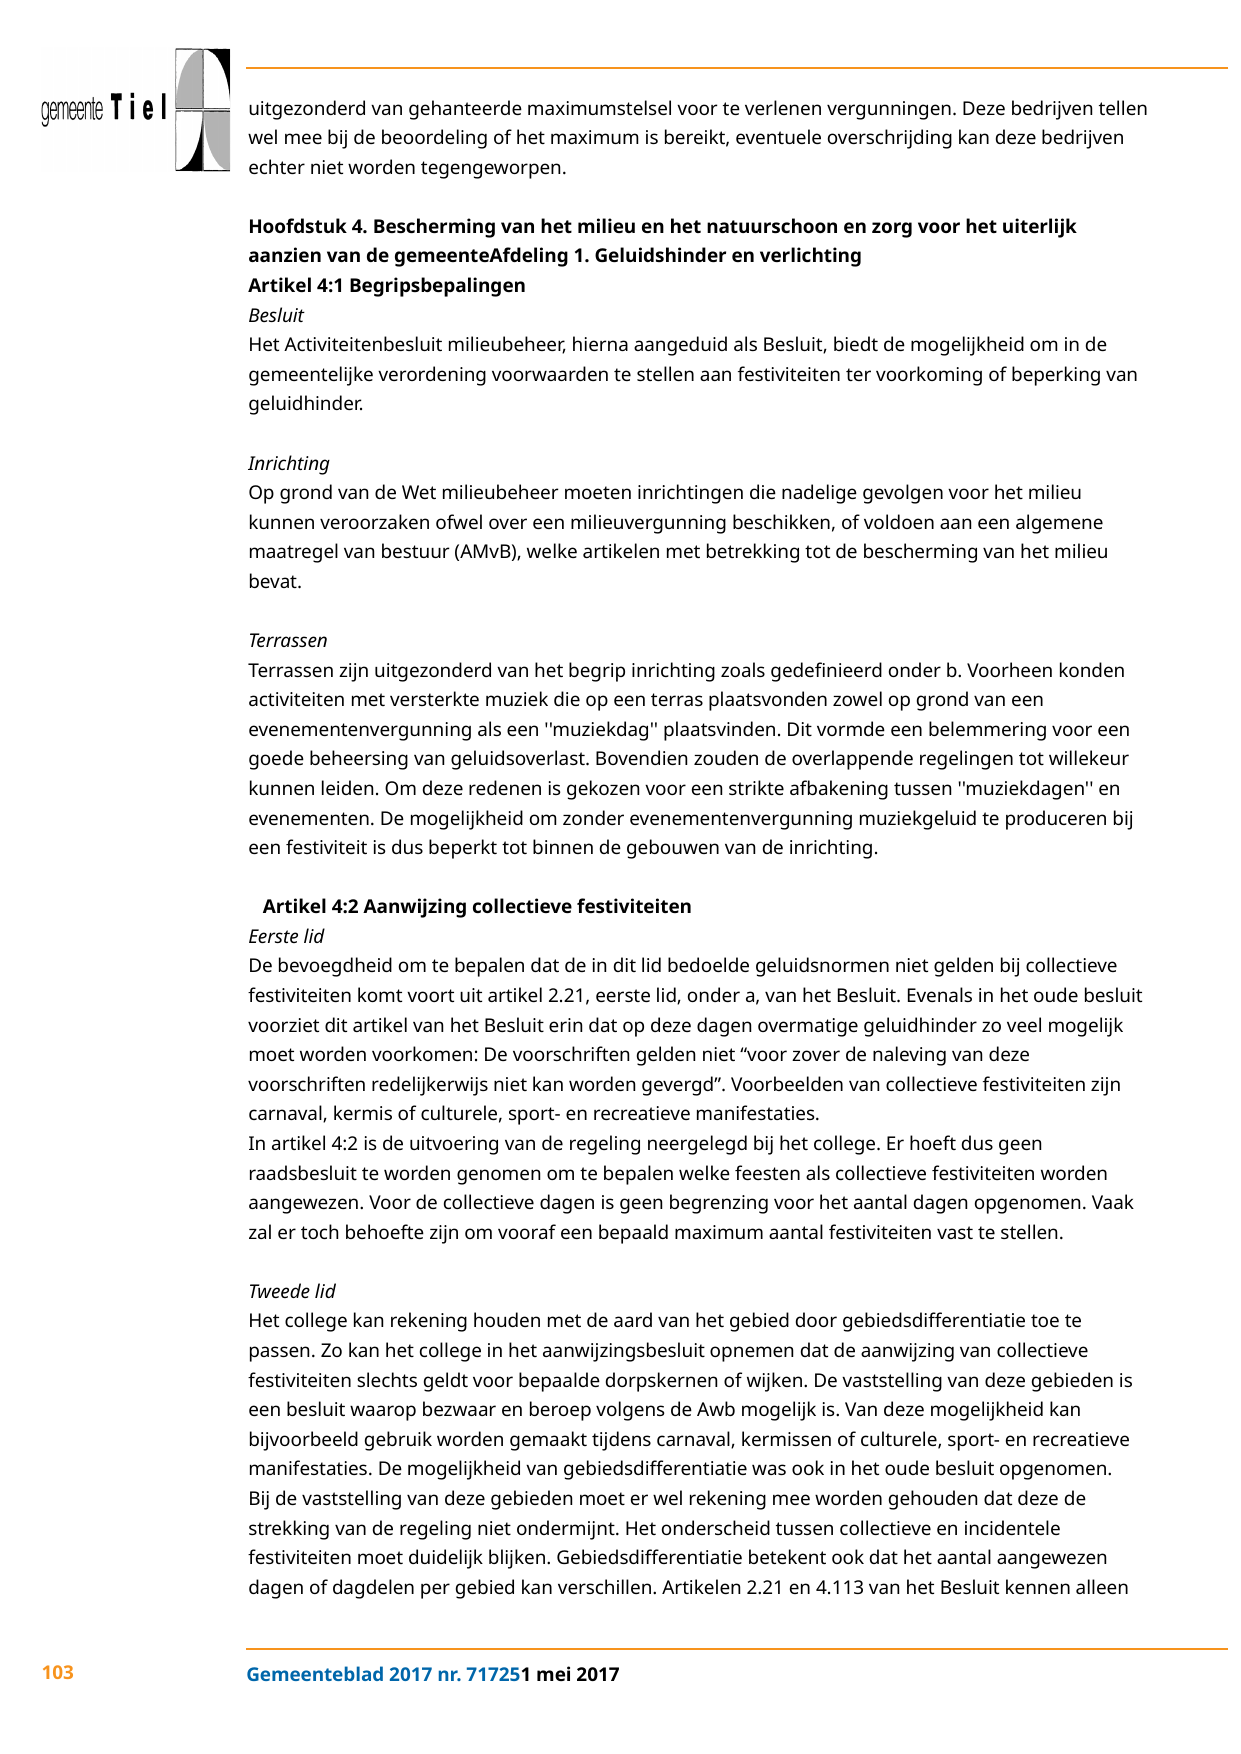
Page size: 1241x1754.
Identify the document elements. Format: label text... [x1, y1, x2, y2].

text Tweede lid [248, 1278, 1152, 1304]
text Artikel 4:1 Begripsbepalingen [248, 272, 1152, 298]
text Inrichting [248, 450, 1152, 476]
text Het college kan rekening houden met de aard van het gebied door gebiedsdifferentiatie toe te passen. Zo kan het college in het aanwijzingsbesluit opnemen dat de aanwijzing van collectieve festiviteiten slechts geldt voor bepaalde dorpskernen of wijken. De vaststelling van deze gebieden is een besluit waarop bezwaar en beroep volgens de Awb mogelijk is. Van deze mogelijkheid kan bijvoorbeeld gebruik worden gemaakt tijdens carnaval, kermissen of culturele, sport- en recreatieve manifestaties. De mogelijkheid van gebiedsdifferentiatie was ook in het oude besluit opgenomen. [248, 1308, 1152, 1481]
text Terrassen [248, 627, 1152, 653]
text Het Activiteitenbesluit milieubeheer, hierna aangeduid als Besluit, biedt de mogelijkheid om in de gemeentelijke verordening voorwaarden te stellen aan festiviteiten ter voorkoming of beperking van geluidhinder. [248, 331, 1152, 416]
text De bevoegdheid om te bepalen dat de in dit lid bedoelde geluidsnormen niet gelden bij collectieve festiviteiten komt voort uit artikel 2.21, eerste lid, onder a, van het Besluit. Evenals in het oude besluit voorziet dit artikel van het Besluit erin dat op deze dagen overmatige geluidhinder zo veel mogelijk moet worden voorkomen: De voorschriften gelden niet “voor zover de naleving van deze voorschriften redelijkerwijs niet kan worden gevergd”. Voorbeelden van collectieve festiviteiten zijn carnaval, kermis of culturele, sport- en recreatieve manifestaties. [248, 953, 1152, 1126]
text In artikel 4:2 is de uitvoering van de regeling neergelegd bij het college. Er hoeft dus geen raadsbesluit te worden genomen om te bepalen welke feesten als collectieve festiviteiten worden aangewezen. Voor de collectieve dagen is geen begrenzing voor het aantal dagen opgenomen. Vaak zal er toch behoefte zijn om vooraf een bepaald maximum aantal festiviteiten vast te stellen. [248, 1130, 1152, 1245]
text Op grond van de Wet milieubeheer moeten inrichtingen die nadelige gevolgen voor het milieu kunnen veroorzaken ofwel over een milieuvergunning beschikken, of voldoen aan een algemene maatregel van bestuur (AMvB), welke artikelen met betrekking tot de bescherming van het milieu bevat. [248, 479, 1152, 594]
text Besluit [248, 302, 1152, 328]
text Hoofdstuk 4. Bescherming van het milieu en het natuurschoon en zorg voor het uiterlijk aanzien van de gemeenteAfdeling 1. Geluidshinder en verlichting [248, 213, 1152, 268]
picture [41, 47, 231, 172]
text Bij de vaststelling van deze gebieden moet er wel rekening mee worden gehouden dat deze de strekking van de regeling niet ondermijnt. Het onderscheid tussen collectieve en incidentele festiviteiten moet duidelijk blijken. Gebiedsdifferentiatie betekent ook dat het aantal aangewezen dagen of dagdelen per gebied kan verschillen. Artikelen 2.21 en 4.113 van het Besluit kennen alleen [248, 1485, 1152, 1600]
text Terrassen zijn uitgezonderd van het begrip inrichting zoals gedefinieerd onder b. Voorheen konden activiteiten met versterkte muziek die op een terras plaatsvonden zowel op grond van een evenementenvergunning als een ''muziekdag'' plaatsvinden. Dit vormde een belemmering voor een goede beheersing van geluidsoverlast. Bovendien zouden de overlappende regelingen tot willekeur kunnen leiden. Om deze redenen is gekozen voor een strikte afbakening tussen ''muziekdagen'' en evenementen. De mogelijkheid om zonder evenementenvergunning muziekgeluid te produceren bij een festiviteit is dus beperkt tot binnen de gebouwen van de inrichting. [248, 657, 1152, 860]
text uitgezonderd van gehanteerde maximumstelsel voor te verlenen vergunningen. Deze bedrijven tellen wel mee bij de beoordeling of het maximum is bereikt, eventuele overschrijding kan deze bedrijven echter niet worden tegengeworpen. [248, 95, 1152, 180]
text Artikel 4:2 Aanwijzing collectieve festiviteiten [248, 893, 1152, 919]
text Eerste lid [248, 923, 1152, 949]
